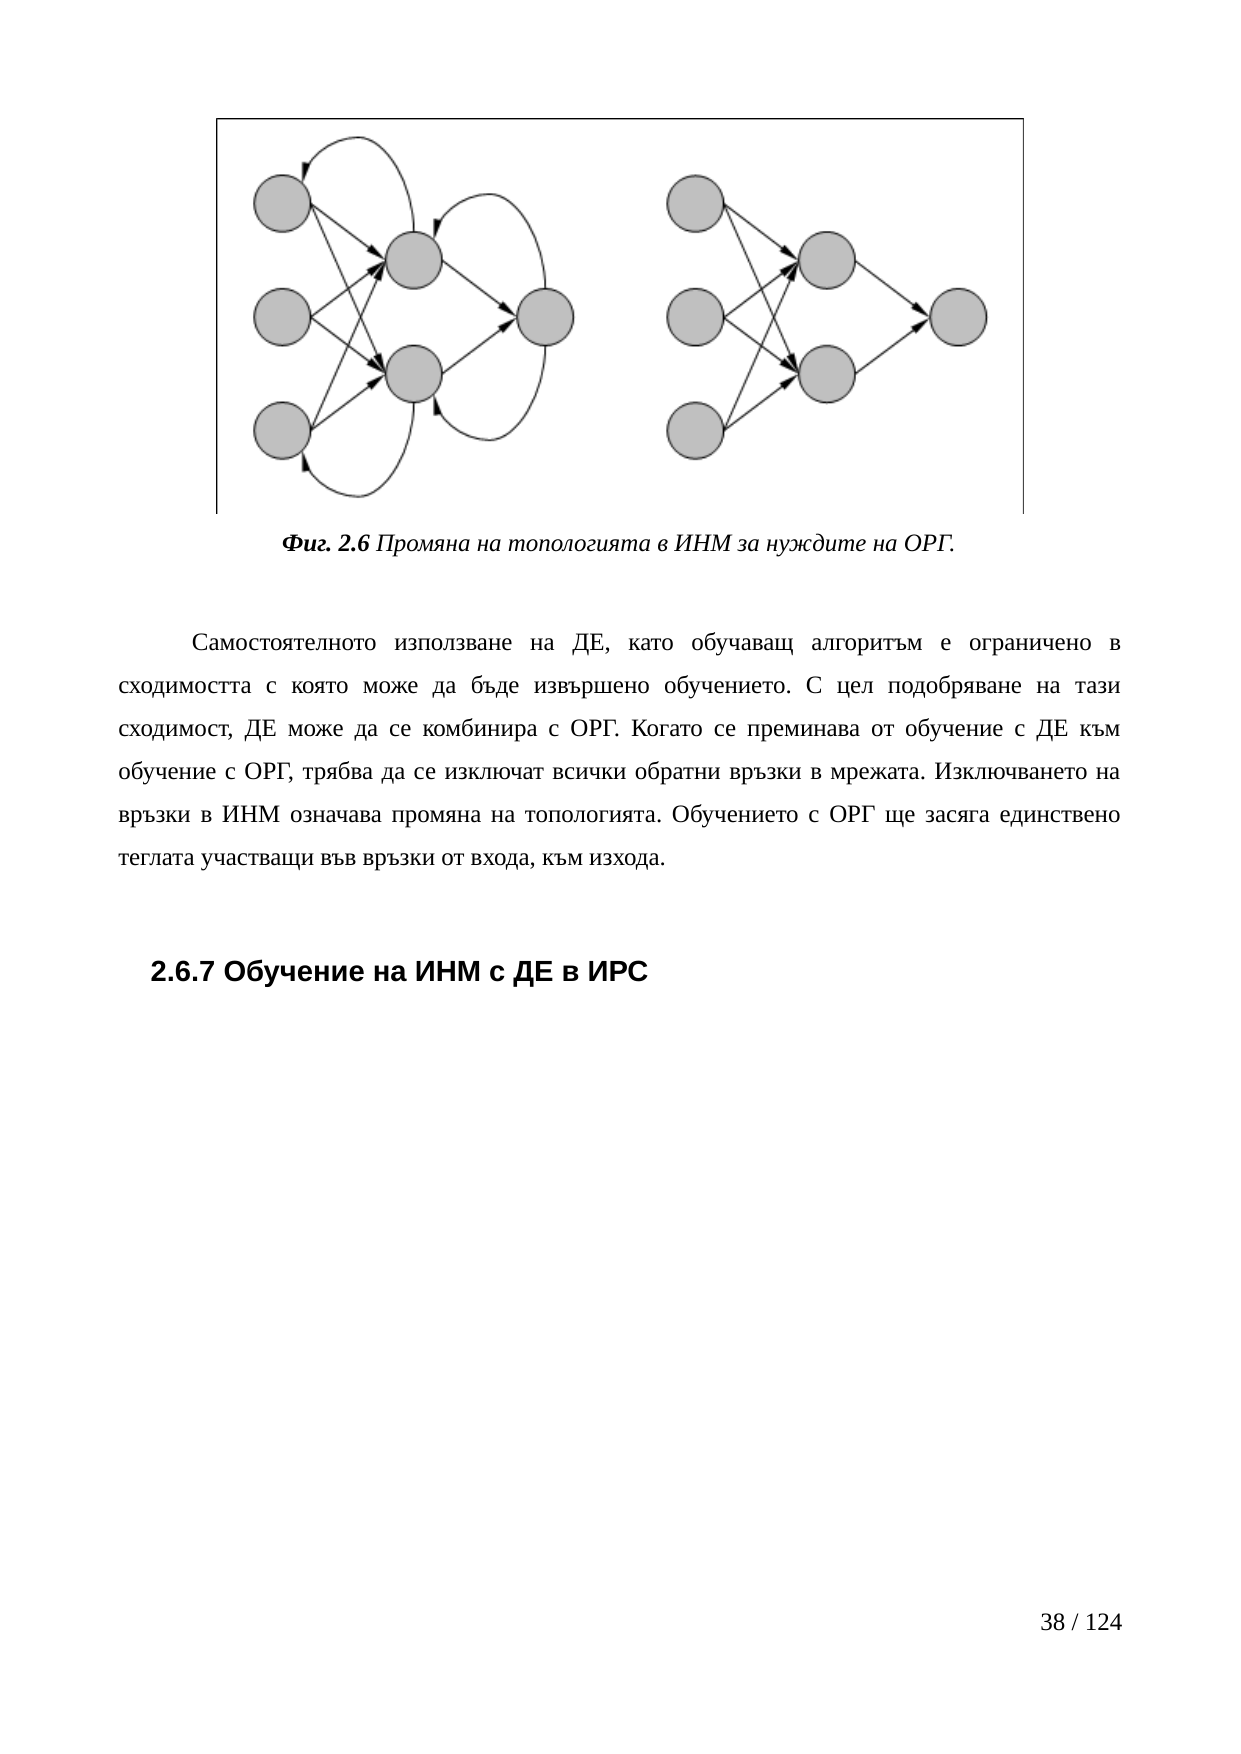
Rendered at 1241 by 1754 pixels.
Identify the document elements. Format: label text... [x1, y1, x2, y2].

subtitle 2.6.7 Обучение на ИНМ с ДЕ в ИРС [118, 953, 1122, 987]
text Самостоятелното използване на ДЕ, като обучаващ алгоритъм е ограничено в сходимостта с която може да бъде извършено обучението. С цел подобряване на тази сходимост, ДЕ може да се комбинира с ОРГ. Когато се преминава от обучение с ДЕ към обучение с ОРГ, трябва да се изключат всички обратни връзки в мрежата. Изключването на връзки в ИНМ означава промяна на топологията. Обучението с ОРГ ще засяга единствено теглата участващи във връзки от входа, към изхода. [118, 627, 1122, 871]
text Фиг. 2.6 Промяна на топологията в ИНМ за нуждите на ОРГ. [118, 118, 1122, 557]
